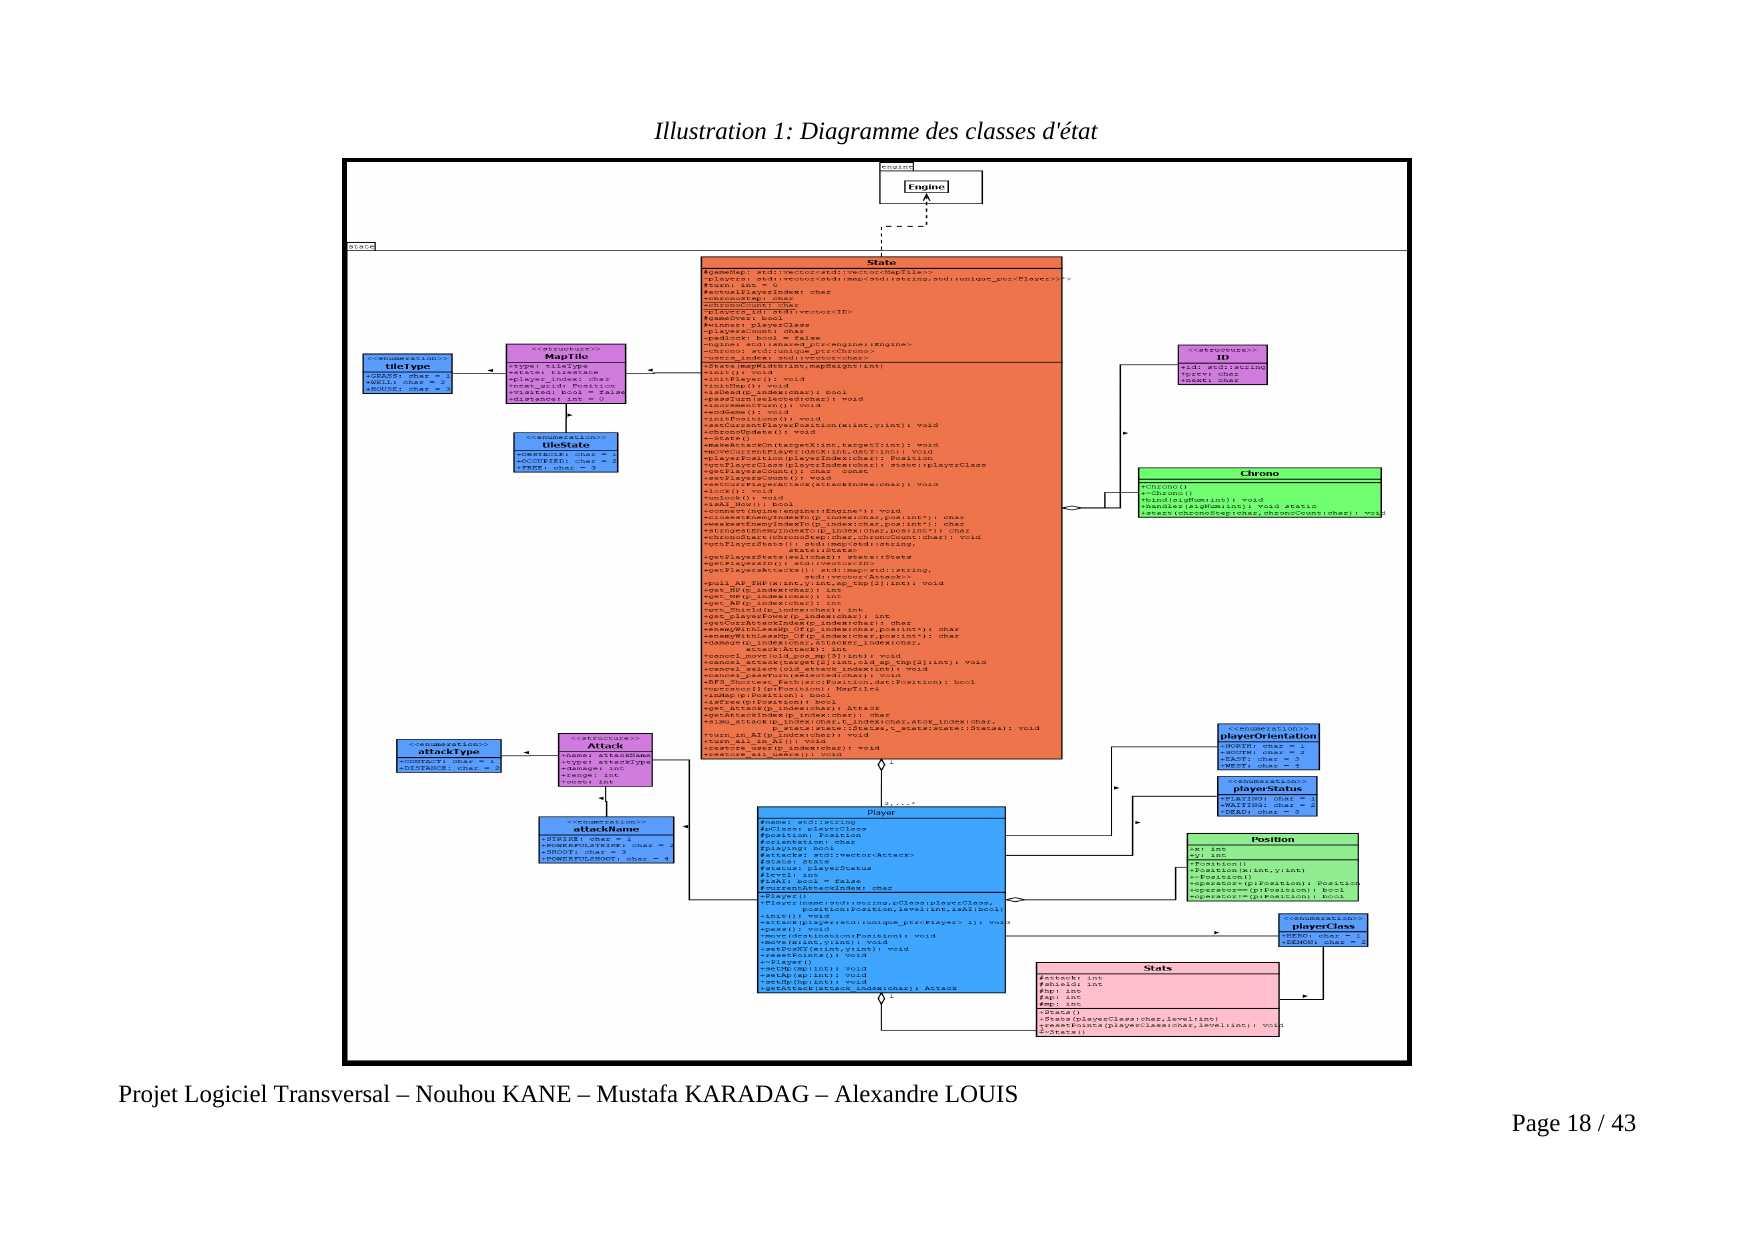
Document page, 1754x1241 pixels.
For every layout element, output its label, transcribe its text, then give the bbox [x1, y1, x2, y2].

text Illustration 1: Diagramme des classes d'état [118, 116, 1636, 145]
